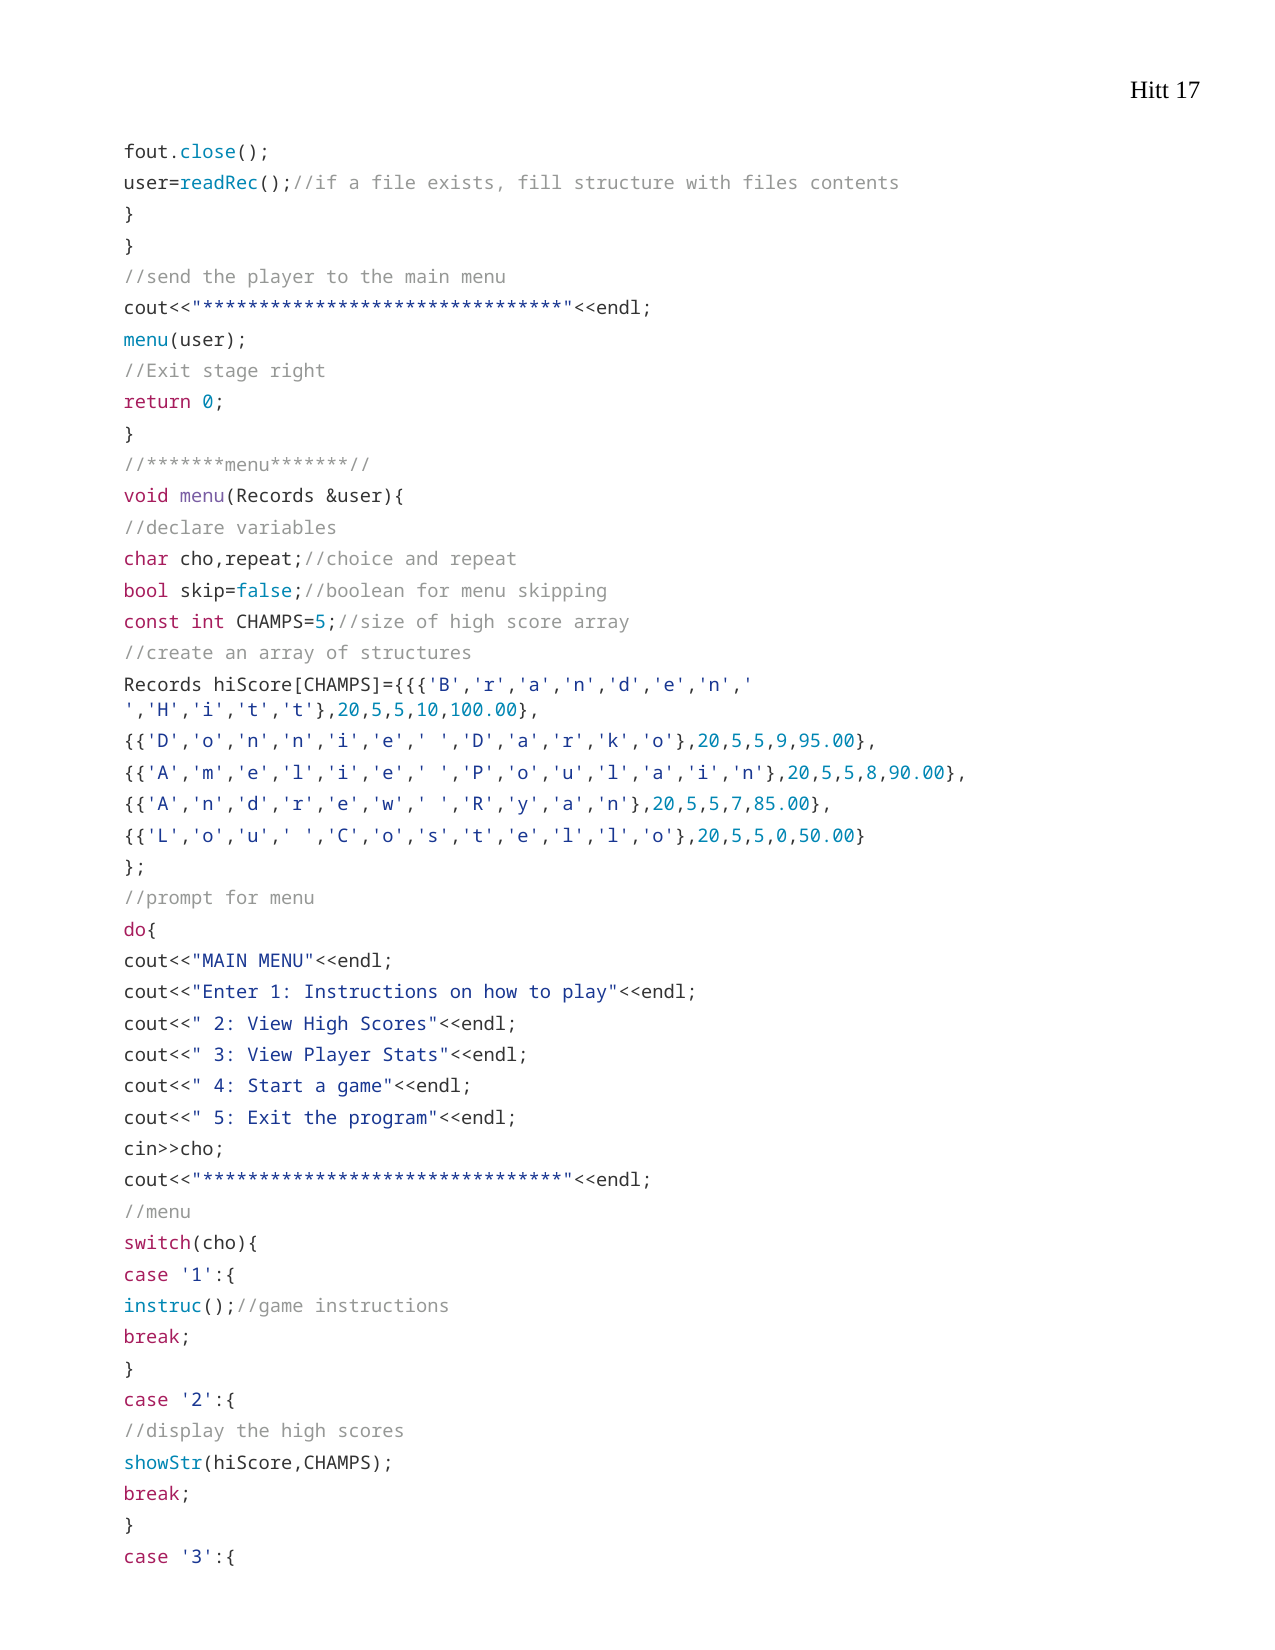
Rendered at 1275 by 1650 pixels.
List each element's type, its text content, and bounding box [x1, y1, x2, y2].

table_cell cout<<" 5: Exit the program"<<endl; [120, 1101, 1138, 1132]
table_cell //Exit stage right [120, 355, 1138, 386]
table_cell [75, 166, 120, 198]
table_cell [75, 819, 120, 850]
table_cell [75, 1195, 120, 1227]
table_cell cout<<"********************************"<<endl; [120, 292, 1138, 323]
table_cell instruc();//game instructions [120, 1289, 1138, 1321]
table_cell } [120, 417, 1138, 448]
table_cell [75, 511, 120, 543]
table_cell {{'A','m','e','l','i','e',' ','P','o','u','l','a','i','n'},20,5,5,8,90.00}, [120, 756, 1138, 788]
table_cell //*******menu*******// [120, 449, 1138, 480]
table_cell {{'L','o','u',' ','C','o','s','t','e','l','l','o'},20,5,5,0,50.00} [120, 819, 1138, 850]
table_cell bool skip=false;//boolean for menu skipping [120, 574, 1138, 605]
table_cell [75, 386, 120, 417]
table_cell [75, 1540, 120, 1571]
table_cell do{ [120, 913, 1138, 944]
table_cell } [120, 198, 1138, 229]
table_cell cout<<"********************************"<<endl; [120, 1164, 1138, 1195]
table_cell Records hiScore[CHAMPS]={{{'B','r','a','n','d','e','n',' ','H','i','t','t'},20,5,5,10,100.00}, [120, 668, 1138, 725]
table_cell menu(user); [120, 323, 1138, 354]
table_cell [75, 1101, 120, 1132]
table_cell [75, 668, 120, 725]
table_cell [75, 1478, 120, 1509]
table_cell [75, 1007, 120, 1038]
table_cell cout<<"Enter 1: Instructions on how to play"<<endl; [120, 976, 1138, 1007]
table_cell [75, 1321, 120, 1352]
table_cell return 0; [120, 386, 1138, 417]
table_cell [75, 1133, 120, 1164]
table_cell //create an array of structures [120, 637, 1138, 668]
table_cell //display the high scores [120, 1415, 1138, 1446]
table_cell } [120, 1352, 1138, 1383]
table_cell [75, 605, 120, 637]
table_cell //declare variables [120, 511, 1138, 543]
table_cell user=readRec();//if a file exists, fill structure with files contents [120, 166, 1138, 198]
table_cell [75, 417, 120, 448]
table_cell {{'A','n','d','r','e','w',' ','R','y','a','n'},20,5,5,7,85.00}, [120, 788, 1138, 819]
table_cell [75, 198, 120, 229]
table_cell //send the player to the main menu [120, 260, 1138, 292]
table_cell [75, 944, 120, 976]
table_cell [75, 574, 120, 605]
table_cell [75, 1352, 120, 1383]
table_cell [75, 1164, 120, 1195]
table_cell showStr(hiScore,CHAMPS); [120, 1446, 1138, 1477]
table_cell char cho,repeat;//choice and repeat [120, 543, 1138, 574]
table_cell [75, 543, 120, 574]
table_cell [75, 850, 120, 882]
table_cell [75, 1227, 120, 1258]
table_cell [75, 1446, 120, 1477]
table_cell const int CHAMPS=5;//size of high score array [120, 605, 1138, 637]
table_cell [75, 882, 120, 913]
table_cell [75, 913, 120, 944]
table_cell } [120, 229, 1138, 260]
table_cell cin>>cho; [120, 1133, 1138, 1164]
table_cell cout<<"MAIN MENU"<<endl; [120, 944, 1138, 976]
table_cell switch(cho){ [120, 1227, 1138, 1258]
table_cell [75, 976, 120, 1007]
table_cell } [120, 1509, 1138, 1540]
table_cell [75, 323, 120, 354]
table_cell [75, 260, 120, 292]
table_cell fout.close(); [120, 135, 1138, 166]
table_cell [75, 1383, 120, 1415]
table_cell cout<<" 4: Start a game"<<endl; [120, 1070, 1138, 1101]
table_cell [75, 292, 120, 323]
table_cell [75, 229, 120, 260]
table_cell [75, 1509, 120, 1540]
table_cell [75, 1070, 120, 1101]
table_cell [75, 135, 120, 166]
table_cell void menu(Records &user){ [120, 480, 1138, 511]
table_cell [75, 756, 120, 788]
table_cell [75, 480, 120, 511]
table_cell case '3':{ [120, 1540, 1138, 1571]
table_cell break; [120, 1478, 1138, 1509]
table_cell [75, 1289, 120, 1321]
table_cell [75, 355, 120, 386]
table_cell }; [120, 850, 1138, 882]
table_cell [75, 449, 120, 480]
table_cell case '2':{ [120, 1383, 1138, 1415]
table_cell case '1':{ [120, 1258, 1138, 1289]
table_cell {{'D','o','n','n','i','e',' ','D','a','r','k','o'},20,5,5,9,95.00}, [120, 725, 1138, 756]
table_cell //menu [120, 1195, 1138, 1227]
table_cell [75, 725, 120, 756]
table_cell [75, 1039, 120, 1070]
table_cell break; [120, 1321, 1138, 1352]
table_cell [75, 637, 120, 668]
table_cell cout<<" 3: View Player Stats"<<endl; [120, 1039, 1138, 1070]
table_cell [75, 1258, 120, 1289]
table_cell [75, 1415, 120, 1446]
table_cell [75, 788, 120, 819]
table_cell //prompt for menu [120, 882, 1138, 913]
table_cell cout<<" 2: View High Scores"<<endl; [120, 1007, 1138, 1038]
